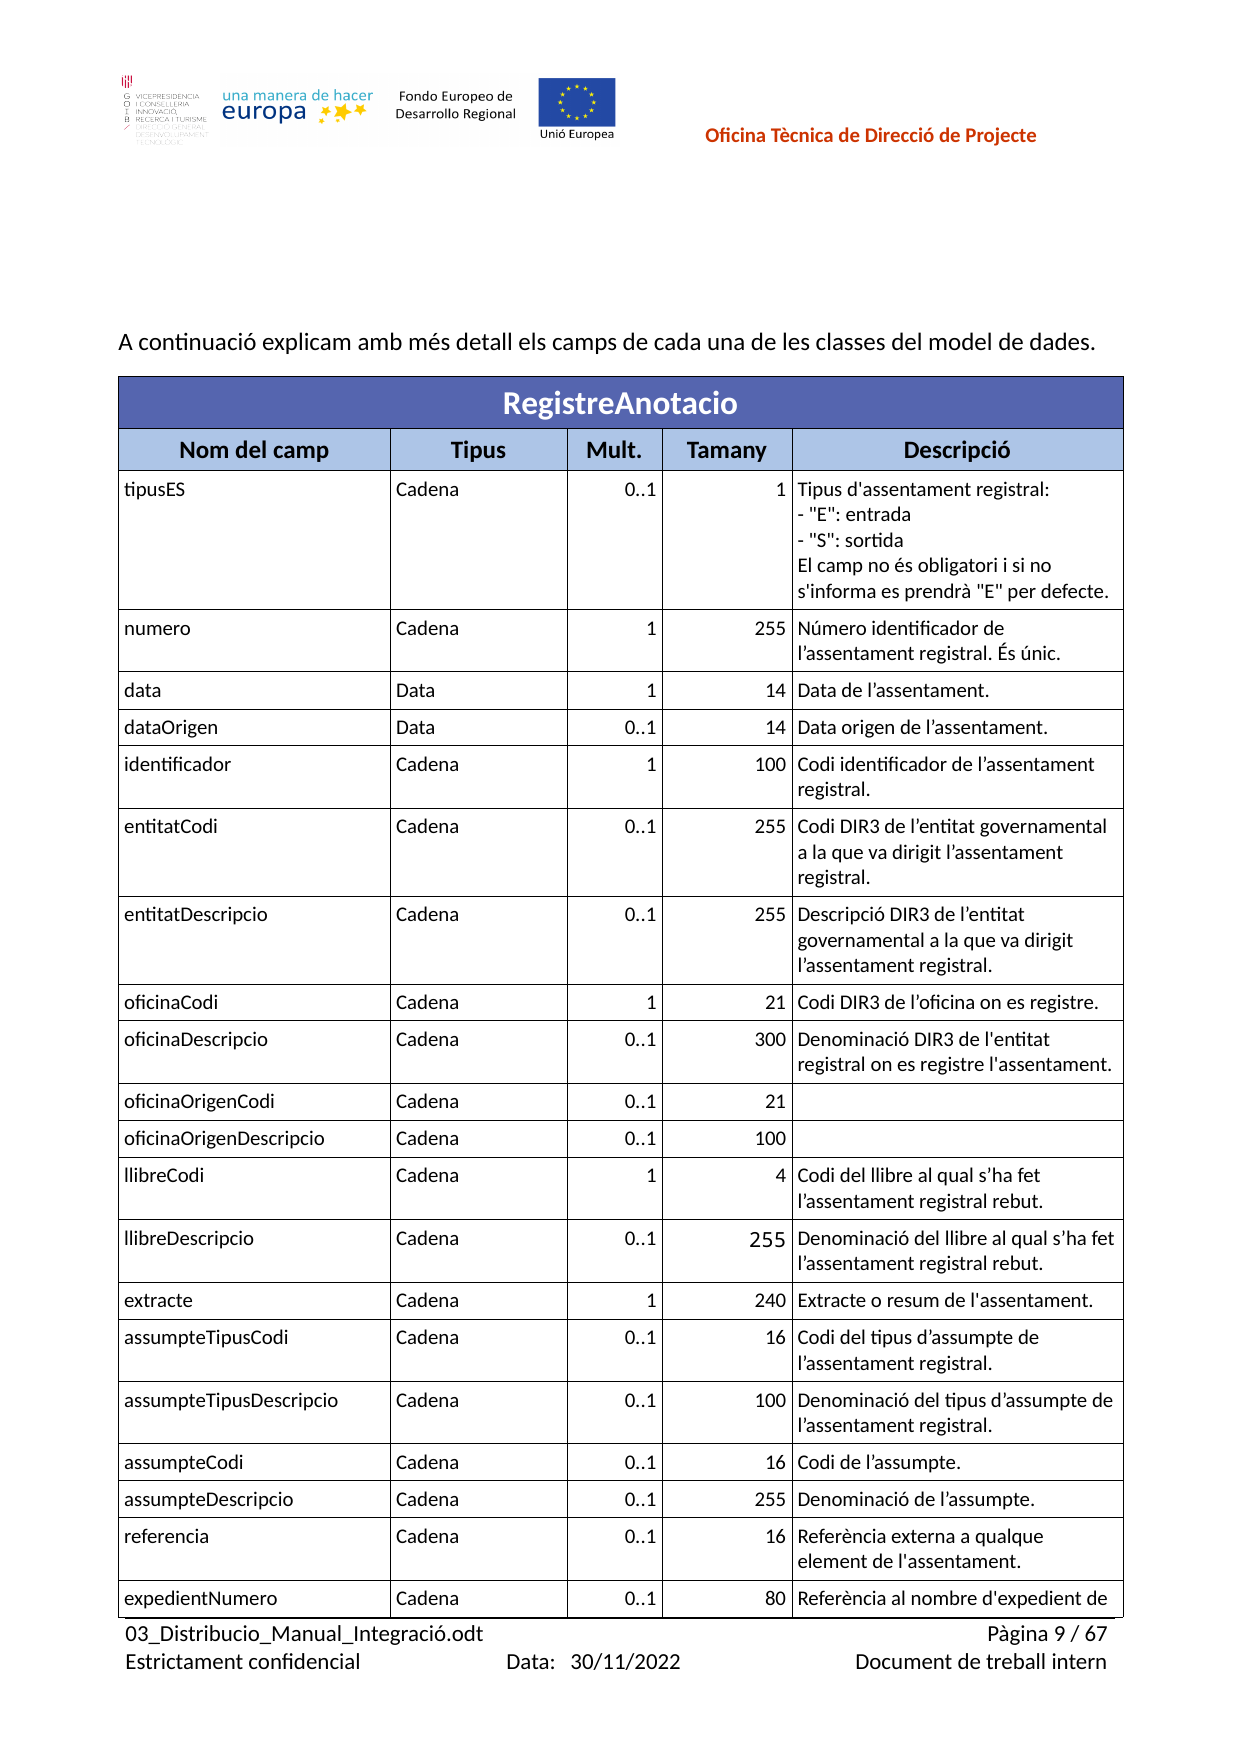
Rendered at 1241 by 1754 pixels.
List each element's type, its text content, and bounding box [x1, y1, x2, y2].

table_cell 0..1 [568, 1481, 662, 1517]
table_cell Cadena [391, 1084, 567, 1120]
table_cell Extracte o resum de l'assentament. [793, 1283, 1123, 1318]
table_cell 0..1 [568, 710, 662, 745]
table_cell Denominació del llibre al qual s’ha fet l’assentament registral rebut. [793, 1220, 1123, 1282]
table_cell 0..1 [568, 809, 662, 896]
table_cell Cadena [391, 1158, 567, 1219]
table_cell Tipus d'assentament registral: - "E": entrada - "S": sortida El camp no és obligatori i si no s'informa es prendrà "E" per defecte. [793, 471, 1123, 609]
table_cell Descripció [793, 429, 1123, 470]
table_cell referencia [119, 1518, 390, 1580]
table_cell assumpteTipusCodi [119, 1320, 390, 1381]
table_cell 0..1 [568, 1581, 662, 1617]
table_cell 255 [663, 610, 792, 671]
table_cell Cadena [391, 1382, 567, 1443]
table_cell Codi de l’assumpte. [793, 1444, 1123, 1480]
table_cell 0..1 [568, 1084, 662, 1120]
table_cell 255 [663, 1481, 792, 1517]
table_cell 1 [568, 1283, 662, 1318]
table_cell Codi DIR3 de l’oficina on es registre. [793, 985, 1123, 1020]
table_cell 255 [663, 897, 792, 983]
table_cell 0..1 [568, 1444, 662, 1480]
table_cell 1 [568, 672, 662, 708]
table_cell assumpteCodi [119, 1444, 390, 1480]
table_cell Denominació del tipus d’assumpte de l’assentament registral. [793, 1382, 1123, 1443]
table_cell 21 [663, 985, 792, 1020]
table_cell Data [391, 672, 567, 708]
table_cell 14 [663, 672, 792, 708]
table_cell assumpteTipusDescripcio [119, 1382, 390, 1443]
table_cell Cadena [391, 1581, 567, 1617]
table_cell Cadena [391, 1283, 567, 1318]
table_cell Referència al nombre d'expedient de [793, 1581, 1123, 1617]
table_cell Denominació de l’assumpte. [793, 1481, 1123, 1517]
table_cell identificador [119, 746, 390, 808]
table_cell Cadena [391, 1444, 567, 1480]
table_cell 0..1 [568, 1382, 662, 1443]
table_cell 80 [663, 1581, 792, 1617]
table_cell Cadena [391, 809, 567, 896]
table_cell Cadena [391, 1220, 567, 1282]
table_cell entitatDescripcio [119, 897, 390, 983]
table_cell Tamany [663, 429, 792, 470]
table_cell Nom del camp [119, 429, 390, 470]
table_cell Data de l’assentament. [793, 672, 1123, 708]
table_cell 4 [663, 1158, 792, 1219]
table_cell 1 [663, 471, 792, 609]
picture [219, 73, 621, 147]
table_cell 0..1 [568, 471, 662, 609]
table_cell expedientNumero [119, 1581, 390, 1617]
table_cell 0..1 [568, 1220, 662, 1282]
table_cell data [119, 672, 390, 708]
table_cell 1 [568, 985, 662, 1020]
table_cell Codi del tipus d’assumpte de l’assentament registral. [793, 1320, 1123, 1381]
table_cell Cadena [391, 897, 567, 983]
table_cell 240 [663, 1283, 792, 1318]
table_cell Cadena [391, 985, 567, 1020]
table_cell Denominació DIR3 de l'entitat registral on es registre l'assentament. [793, 1021, 1123, 1083]
table_cell Codi identificador de l’assentament registral. [793, 746, 1123, 808]
table_cell llibreDescripcio [119, 1220, 390, 1282]
table_cell numero [119, 610, 390, 671]
table_cell assumpteDescripcio [119, 1481, 390, 1517]
table_cell oficinaCodi [119, 985, 390, 1020]
table_cell Descripció DIR3 de l’entitat governamental a la que va dirigit l’assentament registral. [793, 897, 1123, 983]
table_cell oficinaOrigenCodi [119, 1084, 390, 1120]
table_cell Codi DIR3 de l’entitat governamental a la que va dirigit l’assentament registral. [793, 809, 1123, 896]
picture [118, 73, 213, 147]
table_cell tipusES [119, 471, 390, 609]
table_cell 1 [568, 610, 662, 671]
table_cell Mult. [568, 429, 662, 470]
table_cell oficinaOrigenDescripcio [119, 1121, 390, 1157]
table_cell Cadena [391, 746, 567, 808]
table_cell entitatCodi [119, 809, 390, 896]
table_cell Data [391, 710, 567, 745]
table_cell 300 [663, 1021, 792, 1083]
table_cell llibreCodi [119, 1158, 390, 1219]
table_cell Cadena [391, 1320, 567, 1381]
table_cell 255 [663, 1220, 792, 1282]
table_cell Cadena [391, 1021, 567, 1083]
table_cell Referència externa a qualque element de l'assentament. [793, 1518, 1123, 1580]
table_cell Cadena [391, 471, 567, 609]
table_cell Número identificador de l’assentament registral. És únic. [793, 610, 1123, 671]
table_cell 14 [663, 710, 792, 745]
table_cell 255 [663, 809, 792, 896]
table_cell 1 [568, 746, 662, 808]
table_cell 0..1 [568, 897, 662, 983]
table_cell 0..1 [568, 1320, 662, 1381]
table_cell Cadena [391, 1518, 567, 1580]
table_cell Tipus [391, 429, 567, 470]
table_cell Cadena [391, 1481, 567, 1517]
table_cell 1 [568, 1158, 662, 1219]
table_cell [793, 1084, 1123, 1120]
table_cell [793, 1121, 1123, 1157]
table_cell Data origen de l’assentament. [793, 710, 1123, 745]
table_cell oficinaDescripcio [119, 1021, 390, 1083]
table_cell Codi del llibre al qual s’ha fet l’assentament registral rebut. [793, 1158, 1123, 1219]
table_cell 16 [663, 1320, 792, 1381]
text A continuació explicam amb més detall els camps de cada una de les classes del model de dades. [118, 326, 1122, 357]
table_cell 100 [663, 1121, 792, 1157]
table_cell dataOrigen [119, 710, 390, 745]
table_header RegistreAnotacio [119, 377, 1123, 428]
table_cell 16 [663, 1444, 792, 1480]
table_cell 100 [663, 746, 792, 808]
table_cell 21 [663, 1084, 792, 1120]
table_cell 100 [663, 1382, 792, 1443]
table_cell 0..1 [568, 1021, 662, 1083]
table_cell Cadena [391, 610, 567, 671]
table_cell 0..1 [568, 1121, 662, 1157]
table_cell Cadena [391, 1121, 567, 1157]
table_cell 16 [663, 1518, 792, 1580]
table_cell extracte [119, 1283, 390, 1318]
table_cell 0..1 [568, 1518, 662, 1580]
